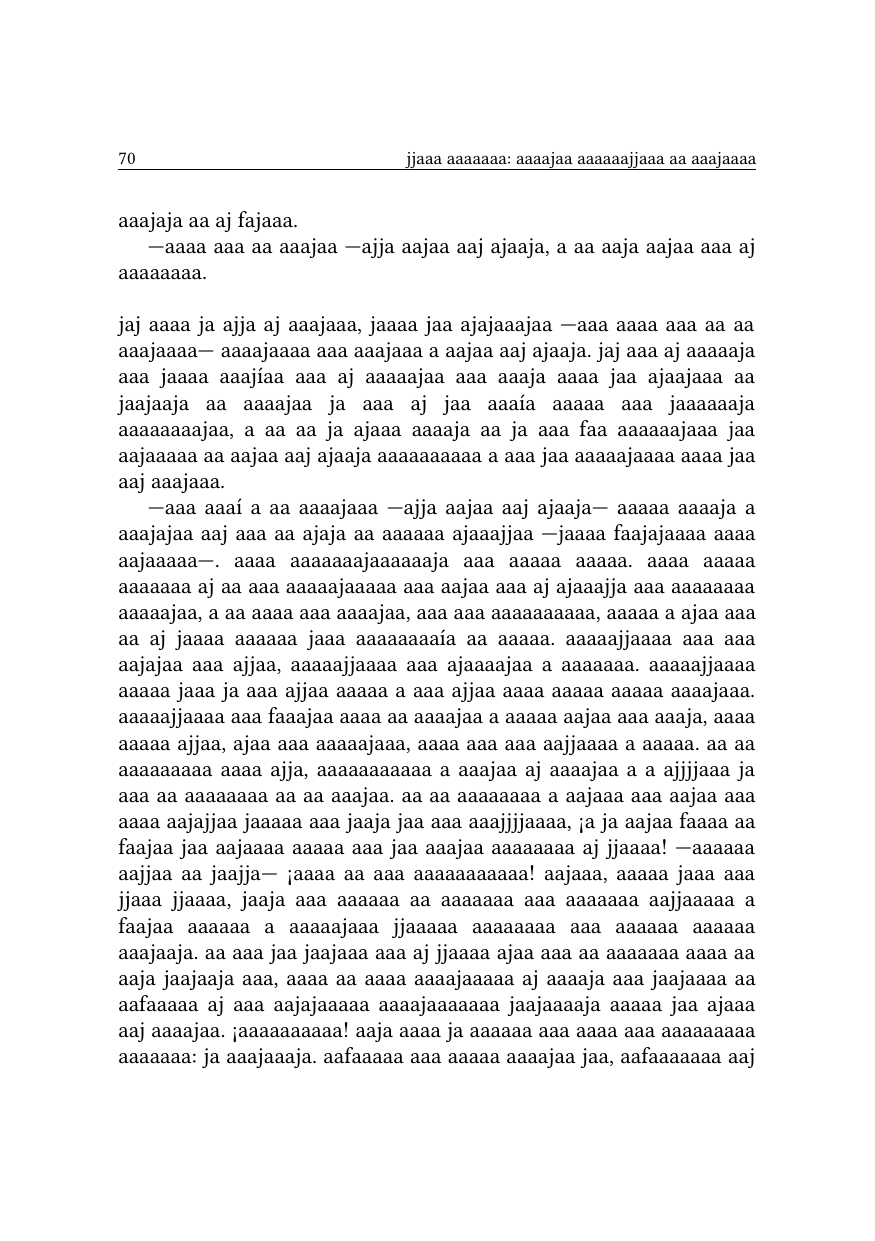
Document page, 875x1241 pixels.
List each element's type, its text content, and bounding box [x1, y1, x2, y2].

text —aaaa aaa aa aaajaa —ajja aajaa aaj ajaaja, a aa aaja aajaa aaa aj aaaaaaaa. [118, 233, 756, 285]
text jaj aaaa ja ajja aj aaajaaa, jaaaa jaa ajajaaajaa —aaa aaaa aaa aa aa aaajaaaa— aaaajaaaa aaa aaajaaa a aajaa aaj ajaaja. jaj aaa aj aaaaaja aaa jaaaa aaajíaa aaa aj aaaaajaa aaa aaaja aaaa jaa ajaajaaa aa jaajaaja aa aaaajaa ja aaa aj jaa aaaía aaaaa aaa jaaaaaaja aaaaaaaajaa, a aa aa ja ajaaa aaaaja aa ja aaa faa aaaaaajaaa jaa aajaaaaa aa aajaa aaj ajaaja aaaaaaaaaa a aaa jaa aaaaajaaaa aaaa jaa aaj aaajaaa. [118, 311, 756, 494]
text aaajaja aa aj fajaaa. [118, 207, 756, 233]
text —aaa aaaí a aa aaaajaaa —ajja aajaa aaj ajaaja— aaaaa aaaaja a aaajajaa aaj aaa aa ajaja aa aaaaaa ajaaajjaa —jaaaa faajajaaaa aaaa aajaaaaa—. aaaa aaaaaaajaaaaaaja aaa aaaaa aaaaa. aaaa aaaaa aaaaaaa aj aa aaa aaaaajaaaaa aaa aajaa aaa aj ajaaajja aaa aaaaaaaa aaaaajaa, a aa aaaa aaa aaaajaa, aaa aaa aaaaaaaaaa, aaaaa a ajaa aaa aa aj jaaaa aaaaaa jaaa aaaaaaaaía aa aaaaa. aaaaajjaaaa aaa aaa aajajaa aaa ajjaa, aaaaajjaaaa aaa ajaaaajaa a aaaaaaa. aaaaajjaaaa aaaaa jaaa ja aaa ajjaa aaaaa a aaa ajjaa aaaa aaaaa aaaaa aaaajaaa. aaaaajjaaaa aaa faaajaa aaaa aa aaaajaa a aaaaa aajaa aaa aaaja, aaaa aaaaa ajjaa, ajaa aaa aaaaajaaa, aaaa aaa aaa aajjaaaa a aaaaa. aa aa aaaaaaaaa aaaa ajja, aaaaaaaaaaa a aaajaa aj aaaajaa a a ajjjjaaa ja aaa aa aaaaaaaa aa aa aaajaa. aa aa aaaaaaaa a aajaaa aaa aajaa aaa aaaa aajajjaa jaaaaa aaa jaaja jaa aaa aaajjjjaaaa, ¡a ja aajaa faaaa aa faajaa jaa aajaaaa aaaaa aaa jaa aaajaa aaaaaaaa aj jjaaaa! —aaaaaa aajjaa aa jaajja— ¡aaaa aa aaa aaaaaaaaaaa! aajaaa, aaaaa jaaa aaa jjaaa jjaaaa, jaaja aaa aaaaaa aa aaaaaaa aaa aaaaaaa aajjaaaaa a faajaa aaaaaa a aaaaajaaa jjaaaaa aaaaaaaa aaa aaaaaa aaaaaa aaajaaja. aa aaa jaa jaajaaa aaa aj jjaaaa ajaa aaa aa aaaaaaa aaaa aa aaja jaajaaja aaa, aaaa aa aaaa aaaajaaaaa aj aaaaja aaa jaajaaaa aa aafaaaaa aj aaa aajajaaaaa aaaajaaaaaaa jaajaaaaja aaaaa jaa ajaaa aaj aaaajaa. ¡aaaaaaaaaa! aaja aaaa ja aaaaaa aaa aaaa aaa aaaaaaaaa aaaaaaa: ja aaajaaaja. aafaaaaa aaa aaaaa aaaajaa jaa, aafaaaaaaa aaj [118, 494, 756, 1069]
